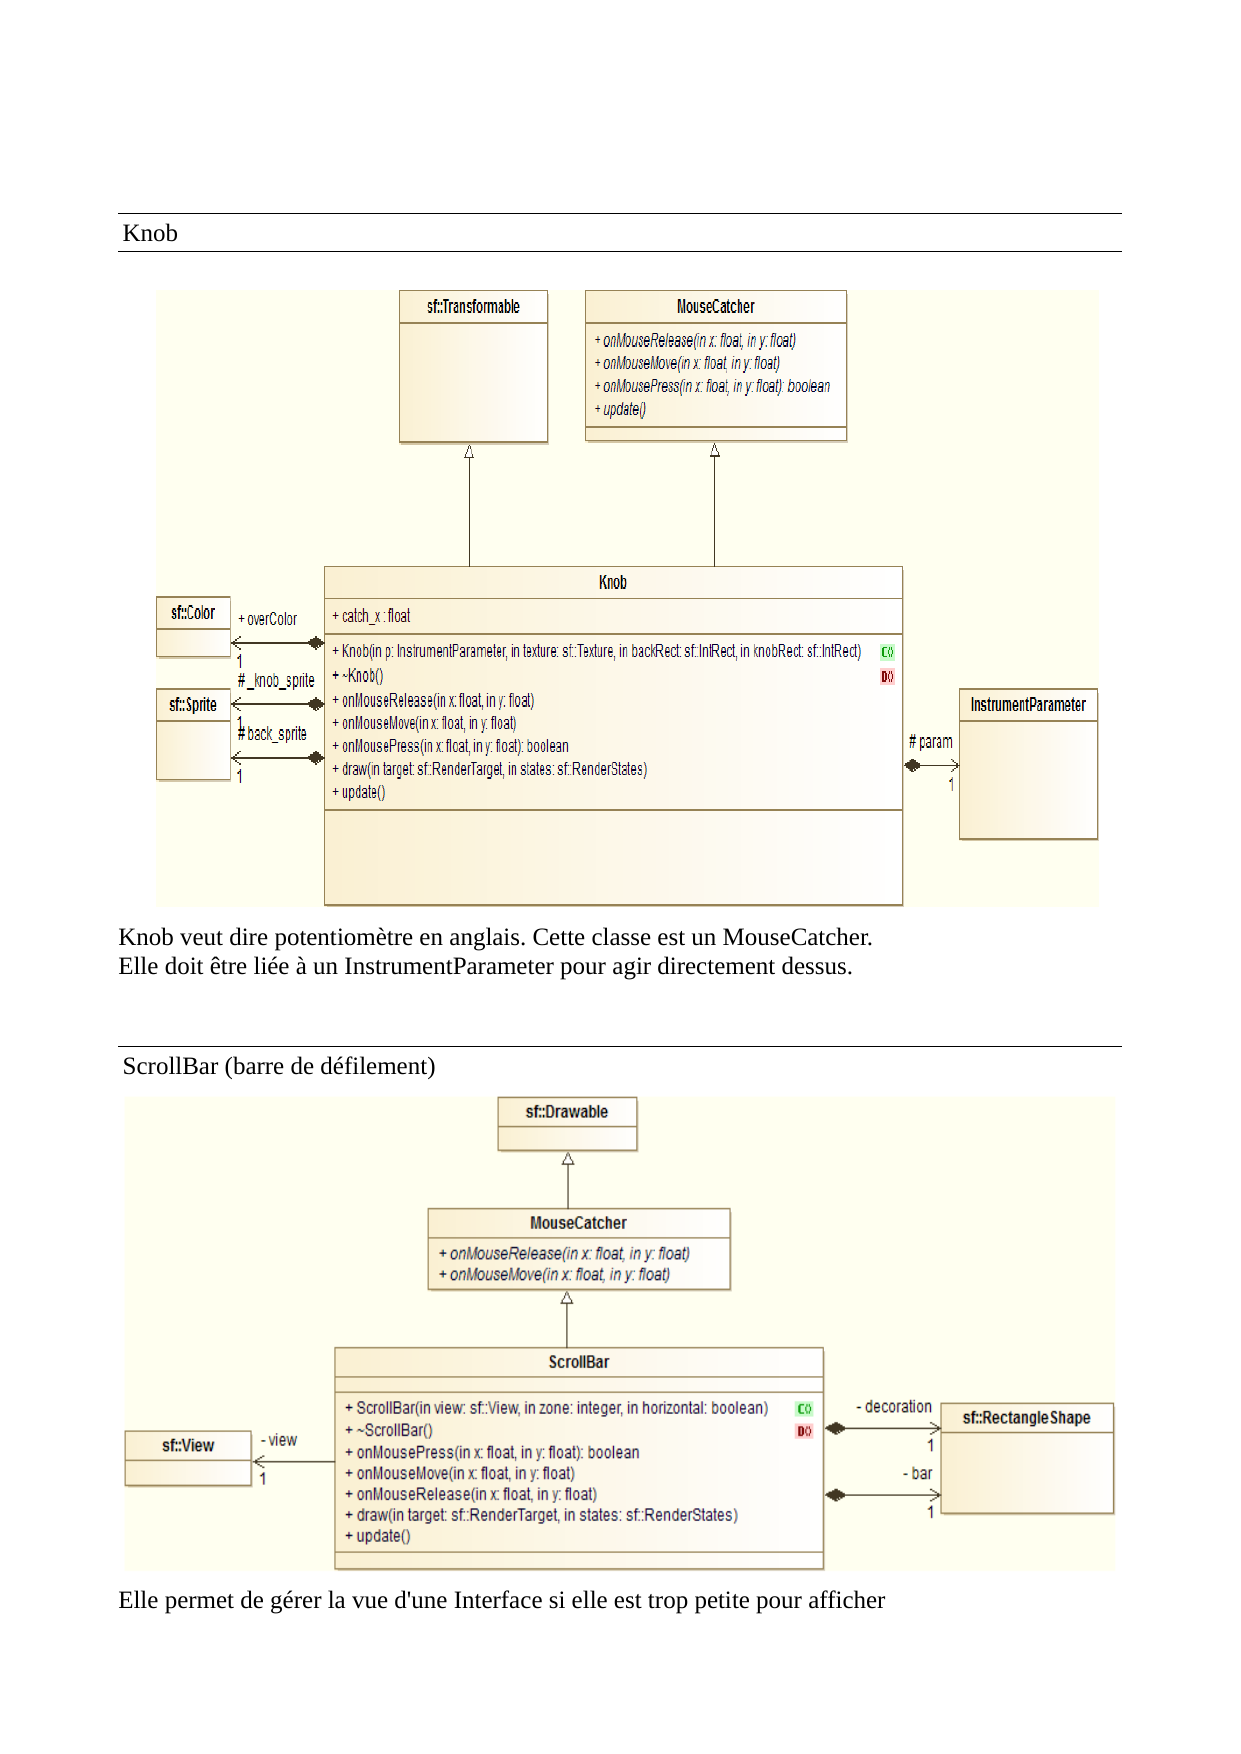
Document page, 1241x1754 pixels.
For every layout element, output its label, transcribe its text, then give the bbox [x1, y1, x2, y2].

text Knob [118, 214, 1122, 251]
text Elle doit être liée à un InstrumentParameter pour agir directement dessus. [118, 951, 1122, 980]
picture [147, 275, 1108, 923]
picture [113, 1083, 1127, 1585]
text Knob veut dire potentiomètre en anglais. Cette classe est un MouseCatcher. [118, 252, 1122, 951]
text Elle permet de gérer la vue d'une Interface si elle est trop petite pour afficher [118, 1585, 1122, 1613]
text ScrollBar (barre de défilement) [118, 1047, 1122, 1083]
